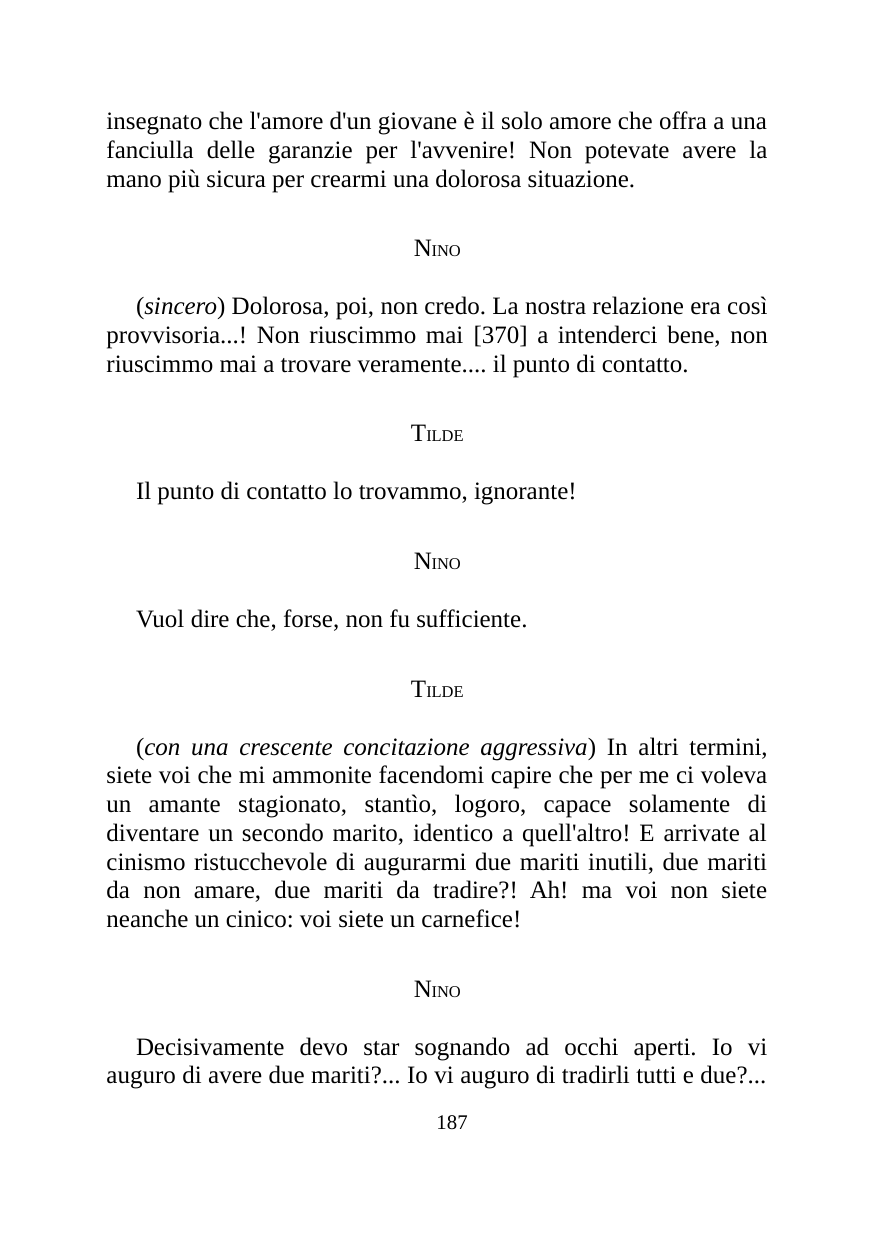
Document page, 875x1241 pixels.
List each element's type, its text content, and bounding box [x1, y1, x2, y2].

text Nino [106, 974, 768, 1003]
text insegnato che l'amore d'un giovane è il solo amore che offra a una fanciulla delle garanzie per l'avvenire! Non potevate avere la mano più sicura per crearmi una dolorosa situazione. [106, 106, 768, 192]
text (sincero) Dolorosa, poi, non credo. La nostra relazione era così provvisoria...! Non riuscimmo mai [370] a intenderci bene, non riuscimmo mai a trovare veramente.... il punto di contatto. [106, 291, 768, 378]
text Nino [106, 546, 768, 575]
text Decisivamente devo star sognando ad occhi aperti. Io vi auguro di avere due mariti?... Io vi auguro di tradirli tutti e due?... [106, 1032, 768, 1089]
text Nino [106, 233, 768, 262]
text Vuol dire che, forse, non fu sufficiente. [106, 604, 768, 633]
text Il punto di contatto lo trovammo, ignorante! [106, 476, 768, 505]
text Tilde [106, 418, 768, 447]
text Tilde [106, 674, 768, 702]
text (con una crescente concitazione aggressiva) In altri termini, siete voi che mi ammonite facendomi capire che per me ci voleva un amante stagionato, stantìo, logoro, capace solamente di diventare un secondo marito, identico a quell'altro! E arrivate al cinismo ristucchevole di augurarmi due mariti inutili, due mariti da non amare, due mariti da tradire?! Ah! ma voi non siete neanche un cinico: voi siete un carnefice! [106, 732, 768, 933]
